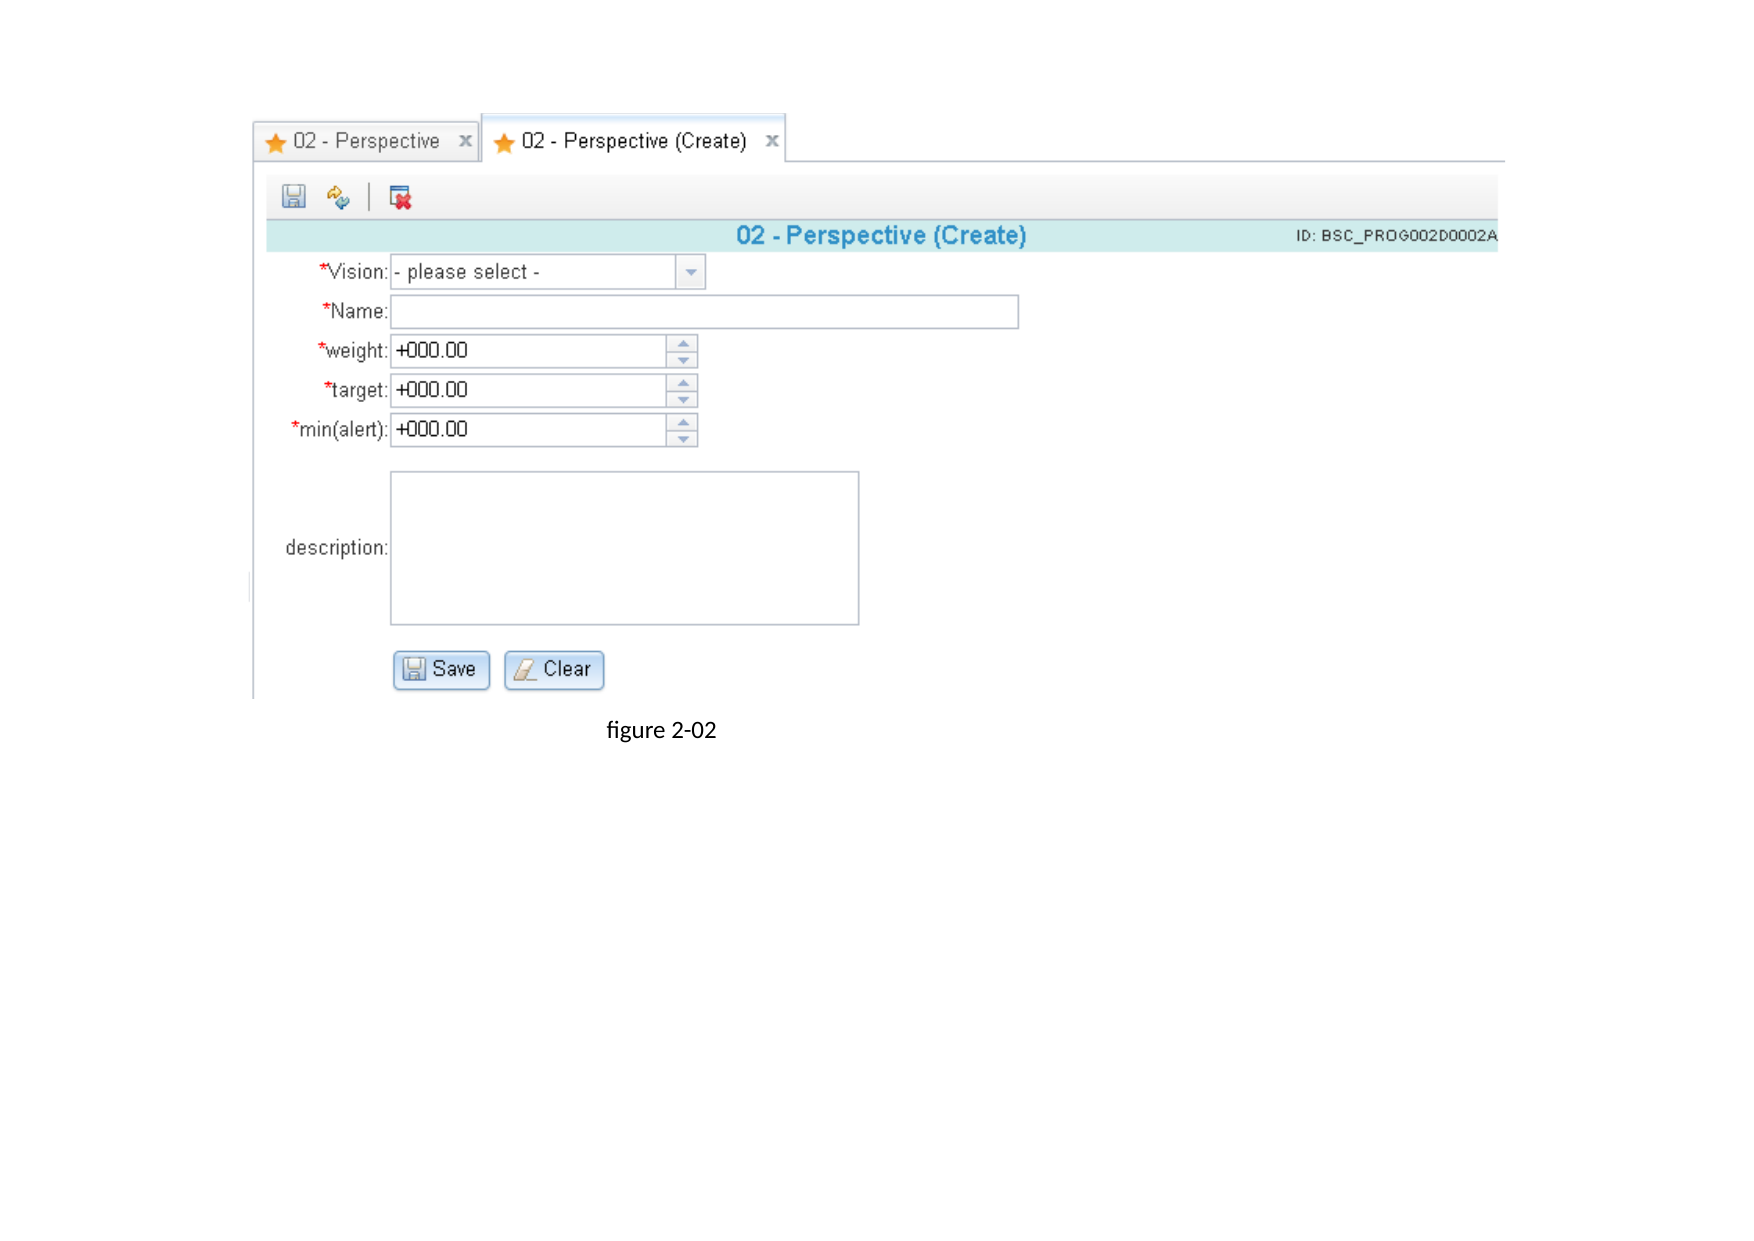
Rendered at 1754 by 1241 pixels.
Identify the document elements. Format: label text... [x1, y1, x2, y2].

text figure 2-02 [75, 714, 1679, 751]
